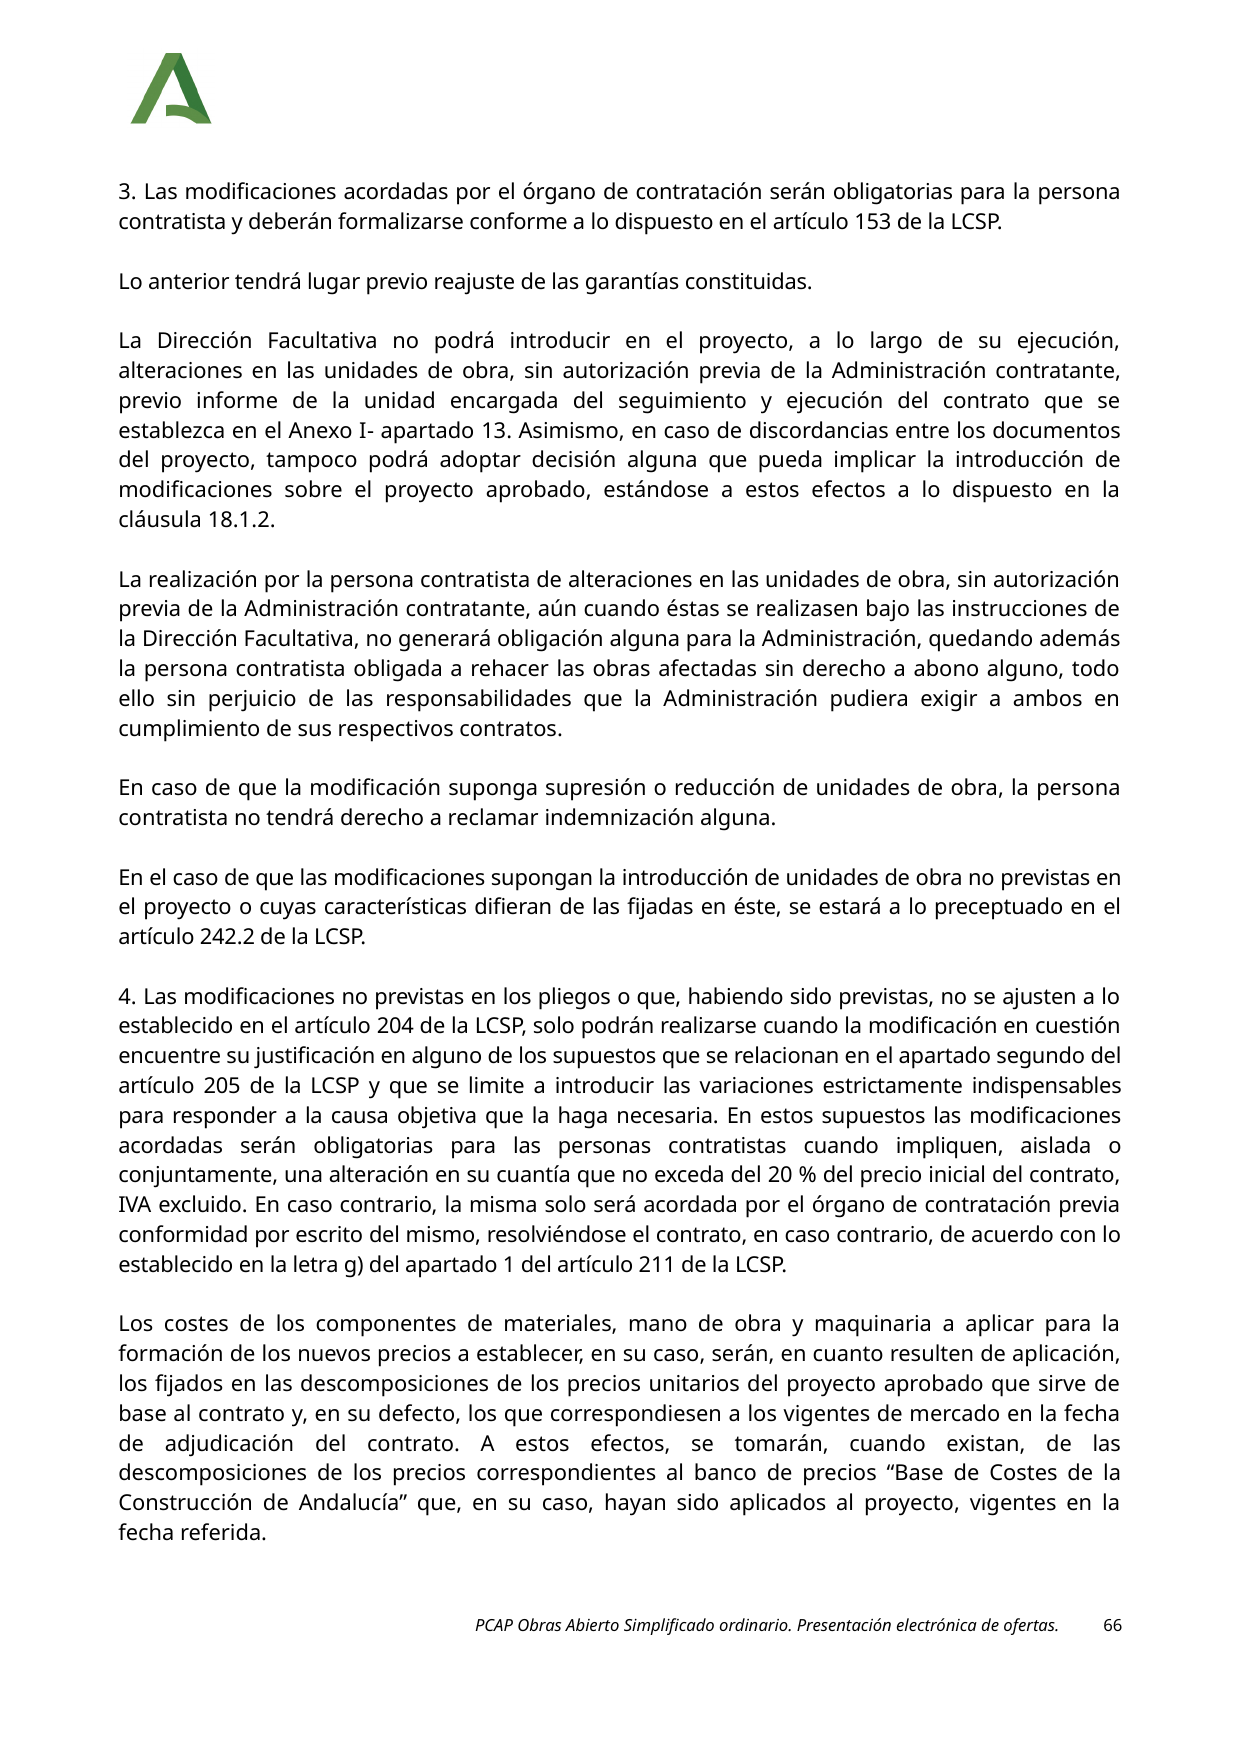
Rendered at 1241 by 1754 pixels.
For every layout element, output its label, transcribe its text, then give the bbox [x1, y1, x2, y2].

text En el caso de que las modificaciones supongan la introducción de unidades de obra no previstas en el proyecto o cuyas características difieran de las fijadas en éste, se estará a lo preceptuado en el artículo 242.2 de la LCSP. [118, 862, 1122, 951]
text Lo anterior tendrá lugar previo reajuste de las garantías constituidas. [118, 266, 1122, 296]
text En caso de que la modificación suponga supresión o reducción de unidades de obra, la persona contratista no tendrá derecho a reclamar indemnización alguna. [118, 772, 1122, 832]
text 4. Las modificaciones no previstas en los pliegos o que, habiendo sido previstas, no se ajusten a lo establecido en el artículo 204 de la LCSP, solo podrán realizarse cuando la modificación en cuestión encuentre su justificación en alguno de los supuestos que se relacionan en el apartado segundo del artículo 205 de la LCSP y que se limite a introducir las variaciones estrictamente indispensables para responder a la causa objetiva que la haga necesaria. En estos supuestos las modificaciones acordadas serán obligatorias para las personas contratistas cuando impliquen, aislada o conjuntamente, una alteración en su cuantía que no exceda del 20 % del precio inicial del contrato, IVA excluido. En caso contrario, la misma solo será acordada por el órgano de contratación previa conformidad por escrito del mismo, resolviéndose el contrato, en caso contrario, de acuerdo con lo establecido en la letra g) del apartado 1 del artículo 211 de la LCSP. [118, 981, 1122, 1279]
text La realización por la persona contratista de alteraciones en las unidades de obra, sin autorización previa de la Administración contratante, aún cuando éstas se realizasen bajo las instrucciones de la Dirección Facultativa, no generará obligación alguna para la Administración, quedando además la persona contratista obligada a rehacer las obras afectadas sin derecho a abono alguno, todo ello sin perjuicio de las responsabilidades que la Administración pudiera exigir a ambos en cumplimiento de sus respectivos contratos. [118, 564, 1122, 742]
text 3. Las modificaciones acordadas por el órgano de contratación serán obligatorias para la persona contratista y deberán formalizarse conforme a lo dispuesto en el artículo 153 de la LCSP. [118, 176, 1122, 236]
text Los costes de los componentes de materiales, mano de obra y maquinaria a aplicar para la formación de los nuevos precios a establecer, en su caso, serán, en cuanto resulten de aplicación, los fijados en las descomposiciones de los precios unitarios del proyecto aprobado que sirve de base al contrato y, en su defecto, los que correspondiesen a los vigentes de mercado en la fecha de adjudicación del contrato. A estos efectos, se tomarán, cuando existan, de las descomposiciones de los precios correspondientes al banco de precios “Base de Costes de la Construcción de Andalucía” que, en su caso, hayan sido aplicados al proyecto, vigentes en la fecha referida. [118, 1308, 1122, 1547]
picture [127, 48, 216, 128]
text La Dirección Facultativa no podrá introducir en el proyecto, a lo largo de su ejecución, alteraciones en las unidades de obra, sin autorización previa de la Administración contratante, previo informe de la unidad encargada del seguimiento y ejecución del contrato que se establezca en el Anexo I- apartado 13. Asimismo, en caso de discordancias entre los documentos del proyecto, tampoco podrá adoptar decisión alguna que pueda implicar la introducción de modificaciones sobre el proyecto aprobado, estándose a estos efectos a lo dispuesto en la cláusula 18.1.2. [118, 325, 1122, 534]
